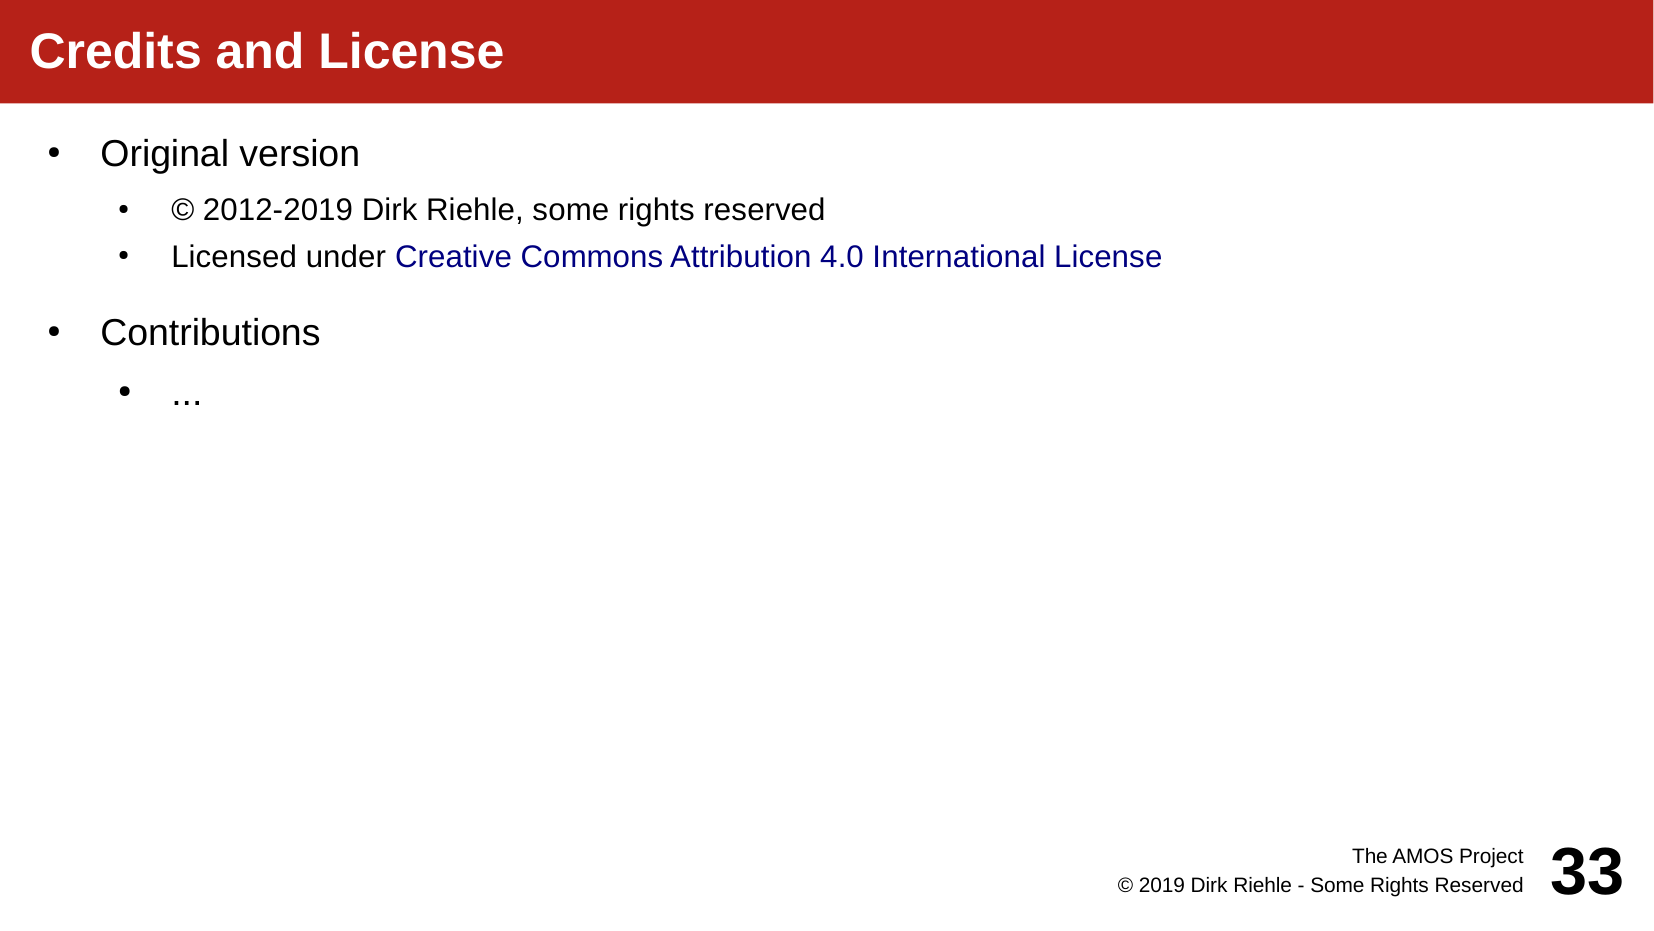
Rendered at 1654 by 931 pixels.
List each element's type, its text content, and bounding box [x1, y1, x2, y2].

list Original version © 2012-2019 Dirk Riehle, some rights reserved Licensed under Creative Commons Attribution 4.0 International License Contributions ... [29, 132, 1625, 798]
title Credits and License [0, 0, 1654, 104]
